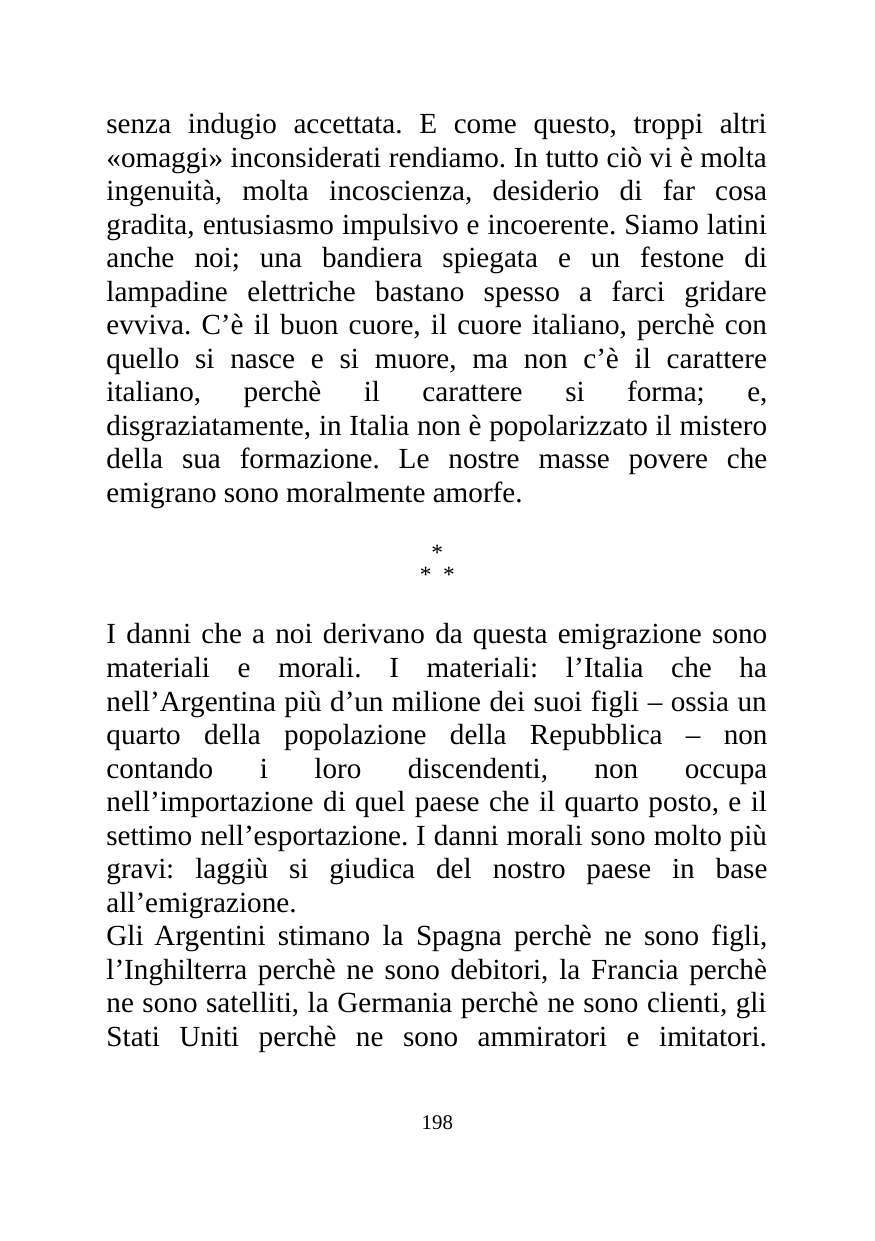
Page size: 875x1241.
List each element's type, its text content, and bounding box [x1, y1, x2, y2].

text senza indugio accettata. E come questo, troppi altri «omaggi» inconsiderati rendiamo. In tutto ciò vi è molta ingenuità, molta incoscienza, desiderio di far cosa gradita, entusiasmo impulsivo e incoerente. Siamo latini anche noi; una bandiera spiegata e un festone di lampadine elettriche bastano spesso a farci gridare evviva. C’è il buon cuore, il cuore italiano, perchè con quello si nasce e si muore, ma non c’è il carattere italiano, perchè il carattere si forma; e, disgraziatamente, in Italia non è popolarizzato il mistero della sua formazione. Le nostre masse povere che emigrano sono moralmente amorfe. [106, 106, 768, 509]
text *** [106, 538, 768, 587]
text Gli Argentini stimano la Spagna perchè ne sono figli, l’Inghilterra perchè ne sono debitori, la Francia perchè ne sono satelliti, la Germania perchè ne sono clienti, gli Stati Uniti perchè ne sono ammiratori e imitatori. [106, 918, 768, 1053]
text I danni che a noi derivano da questa emigrazione sono materiali e morali. I materiali: l’Italia che ha nell’Argentina più d’un milione dei suoi figli – ossia un quarto della popolazione della Repubblica – non contando i loro discendenti, non occupa nell’importazione di quel paese che il quarto posto, e il settimo nell’esportazione. I danni morali sono molto più gravi: laggiù si giudica del nostro paese in base all’emigrazione. [106, 617, 768, 918]
